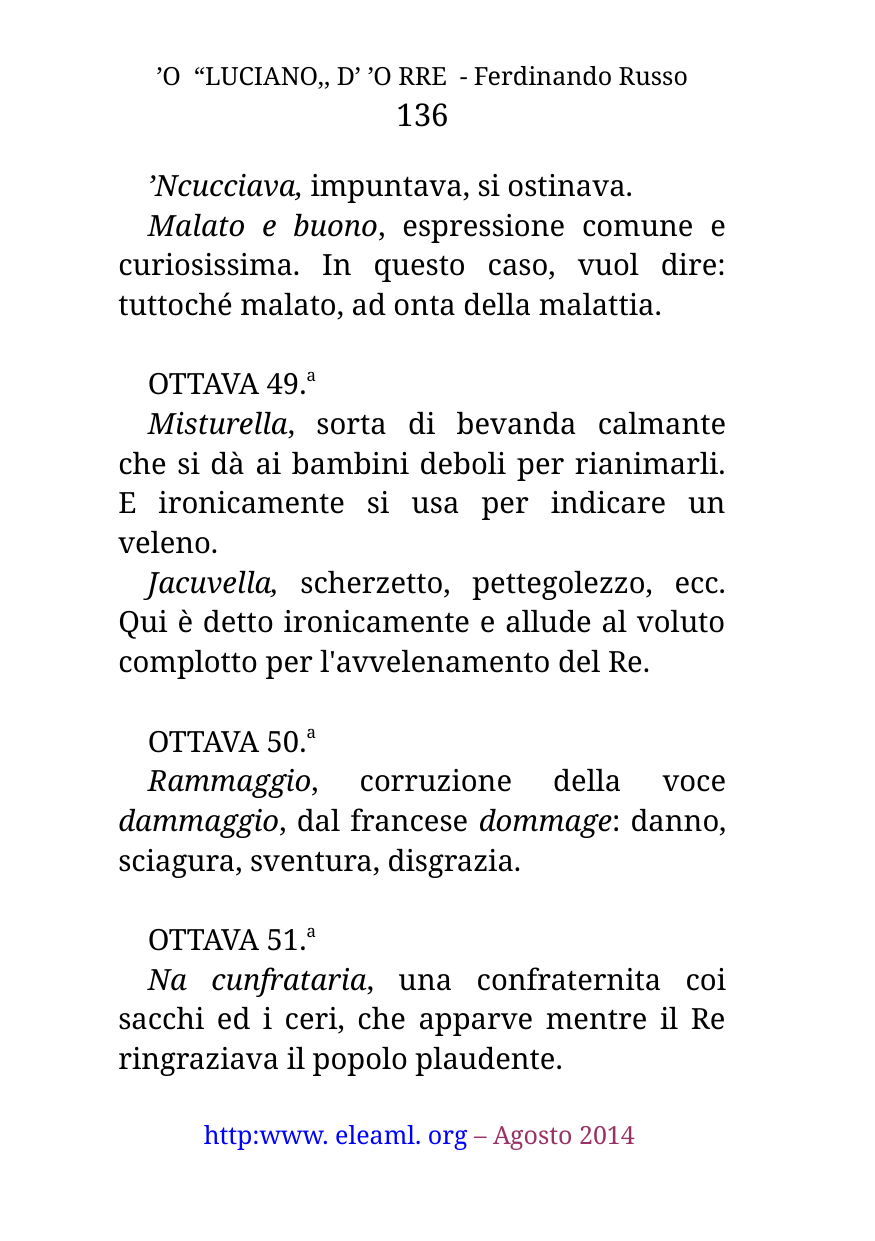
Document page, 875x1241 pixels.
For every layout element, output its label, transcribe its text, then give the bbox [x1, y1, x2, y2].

text Jacuvella, scherzetto, pettegolezzo, ecc. Qui è detto ironicamente e allude al voluto complotto per l'avvelenamento del Re. [118, 562, 726, 681]
text Malato e buono, espressione comune e curiosissima. In questo caso, vuol dire: tuttoché malato, ad onta della malattia. [118, 205, 726, 324]
text Rammaggio, corruzione della voce dammaggio, dal francese dommage: danno, sciagura, sventura, disgrazia. [118, 761, 726, 879]
text OTTAVA 49.a [118, 364, 726, 403]
text OTTAVA 50.a [118, 721, 726, 761]
text Misturella, sorta di bevanda calmante che si dà ai bambini deboli per rianimarli. E ironicamente si usa per indicare un veleno. [118, 403, 726, 562]
text Na cunfrataria, una confraternita coi sacchi ed i ceri, che apparve mentre il Re ringraziava il popolo plaudente. [118, 959, 726, 1078]
text ’Ncucciava, impuntava, si ostinava. [118, 165, 726, 205]
text OTTAVA 51.a [118, 919, 726, 959]
